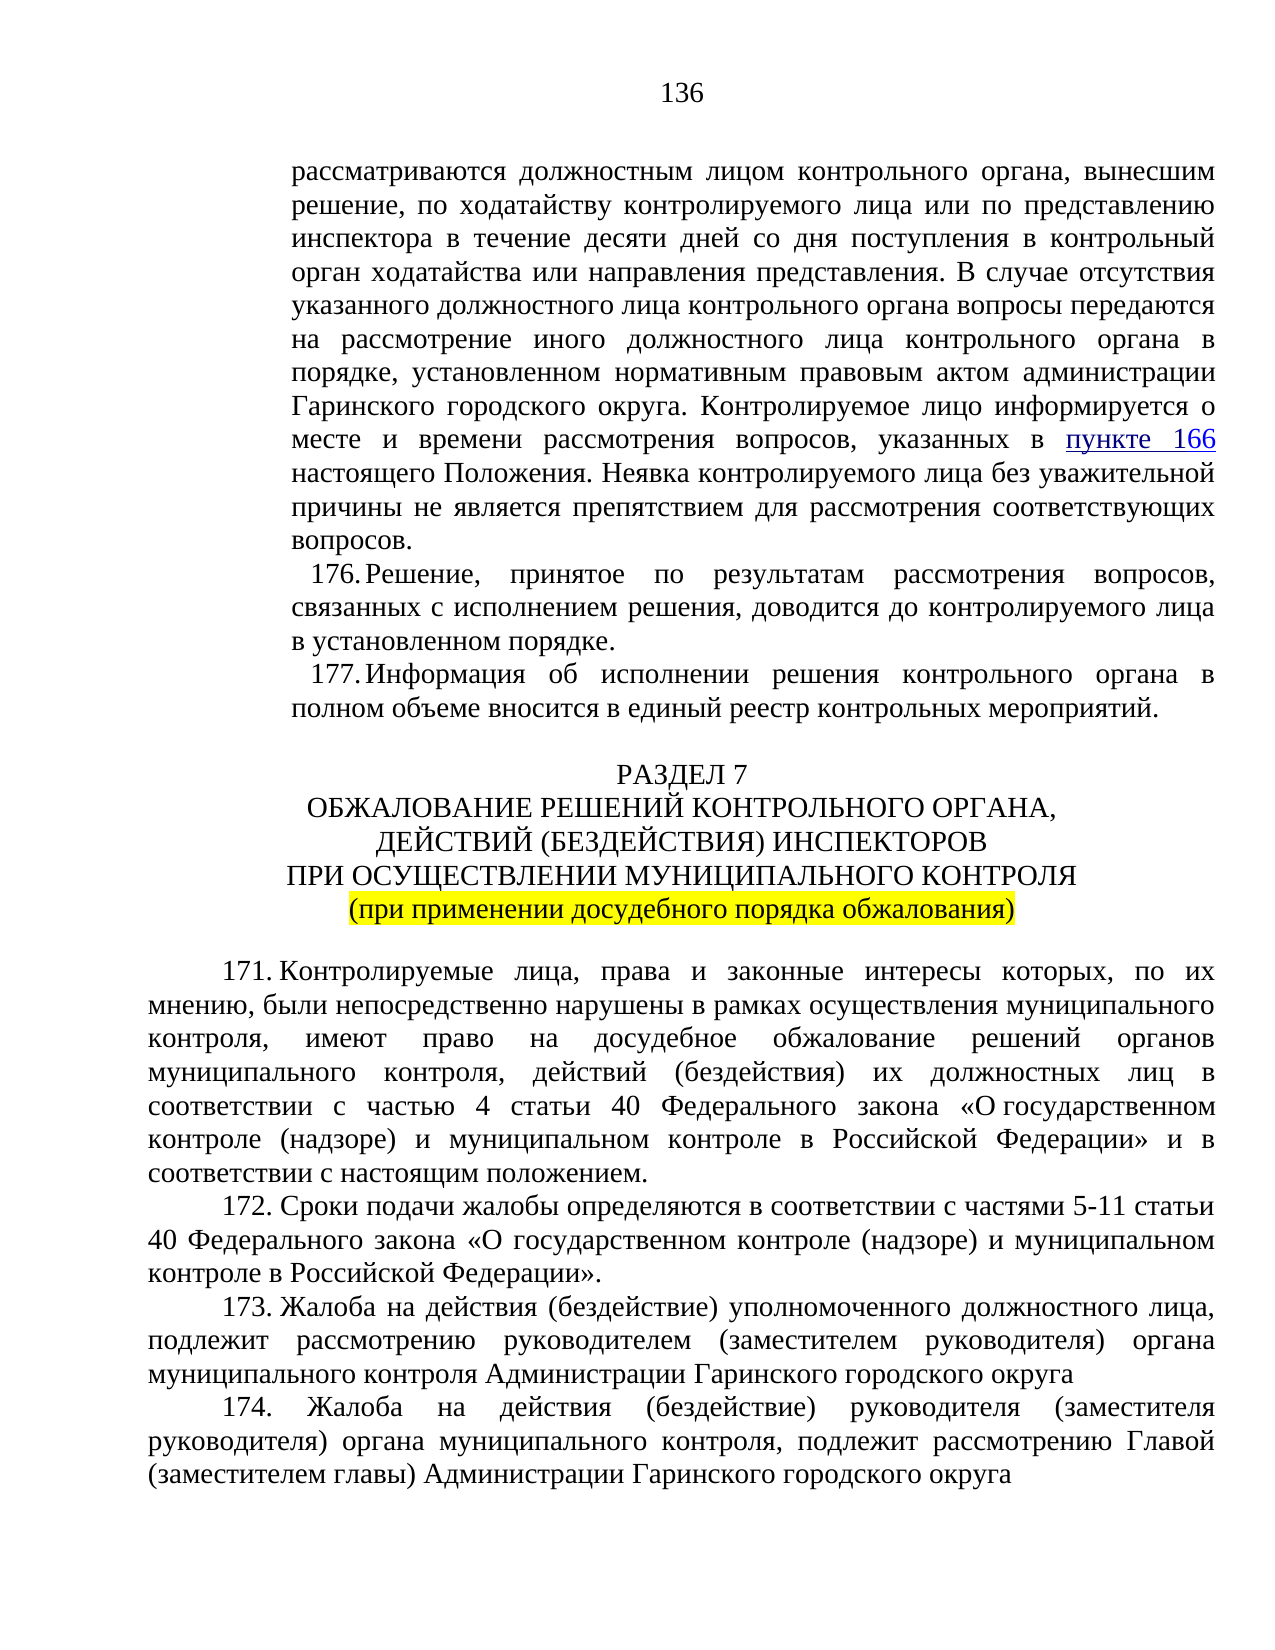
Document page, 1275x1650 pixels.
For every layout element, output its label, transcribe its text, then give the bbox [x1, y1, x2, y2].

list Решение, принятое по результатам рассмотрения вопросов, связанных с исполнением решения, доводится до контролируемого лица в установленном порядке. [236, 556, 1216, 656]
list рассматриваются должностным лицом контрольного органа, вынесшим решение, по ходатайству контролируемого лица или по представлению инспектора в течение десяти дней со дня поступления в контрольный орган ходатайства или направления представления. В случае отсутствия указанного должностного лица контрольного органа вопросы передаются на рассмотрение иного должностного лица контрольного органа в порядке, установленном нормативным правовым актом администрации Гаринского городского округа. Контролируемое лицо информируется о месте и времени рассмотрения вопросов, указанных в пункте 166 настоящего Положения. Неявка контролируемого лица без уважительной причины не является препятствием для рассмотрения соответствующих вопросов. [236, 153, 1216, 556]
text РАЗДЕЛ 7 [148, 757, 1216, 791]
text ОБЖАЛОВАНИЕ РЕШЕНИЙ КОНТРОЛЬНОГО ОРГАНА, [148, 791, 1216, 824]
text (при применении досудебного порядка обжалования) [148, 891, 1216, 925]
list Информация об исполнении решения контрольного органа в полном объеме вносится в единый реестр контрольных мероприятий. [236, 656, 1216, 723]
text 174. Жалоба на действия (бездействие) руководителя (заместителя руководителя) органа муниципального контроля, подлежит рассмотрению Главой (заместителем главы) Администрации Гаринского городского округа [148, 1389, 1216, 1490]
text ДЕЙСТВИЙ (БЕЗДЕЙСТВИЯ) ИНСПЕКТОРОВ [148, 824, 1216, 858]
text 171. Контролируемые лица, права и законные интересы которых, по их мнению, были непосредственно нарушены в рамках осуществления муниципального контроля, имеют право на досудебное обжалование решений органов муниципального контроля, действий (бездействия) их должностных лиц в соответствии с частью 4 статьи 40 Федерального закона ‎«О государственном контроле (надзоре) и муниципальном контроле в Российской Федерации» и в соответствии с настоящим положением. [148, 953, 1216, 1188]
text 173. Жалоба на действия (бездействие) уполномоченного должностного лица, подлежит рассмотрению руководителем (заместителем руководителя) органа муниципального контроля Администрации Гаринского городского округа [148, 1289, 1216, 1389]
text 172. Сроки подачи жалобы определяются в соответствии с частями 5-11 статьи 40 Федерального закона ‎«О государственном контроле (надзоре) и муниципальном контроле в Российской Федерации». [148, 1188, 1216, 1289]
text ПРИ ОСУЩЕСТВЛЕНИИ МУНИЦИПАЛЬНОГО КОНТРОЛЯ [148, 858, 1216, 891]
